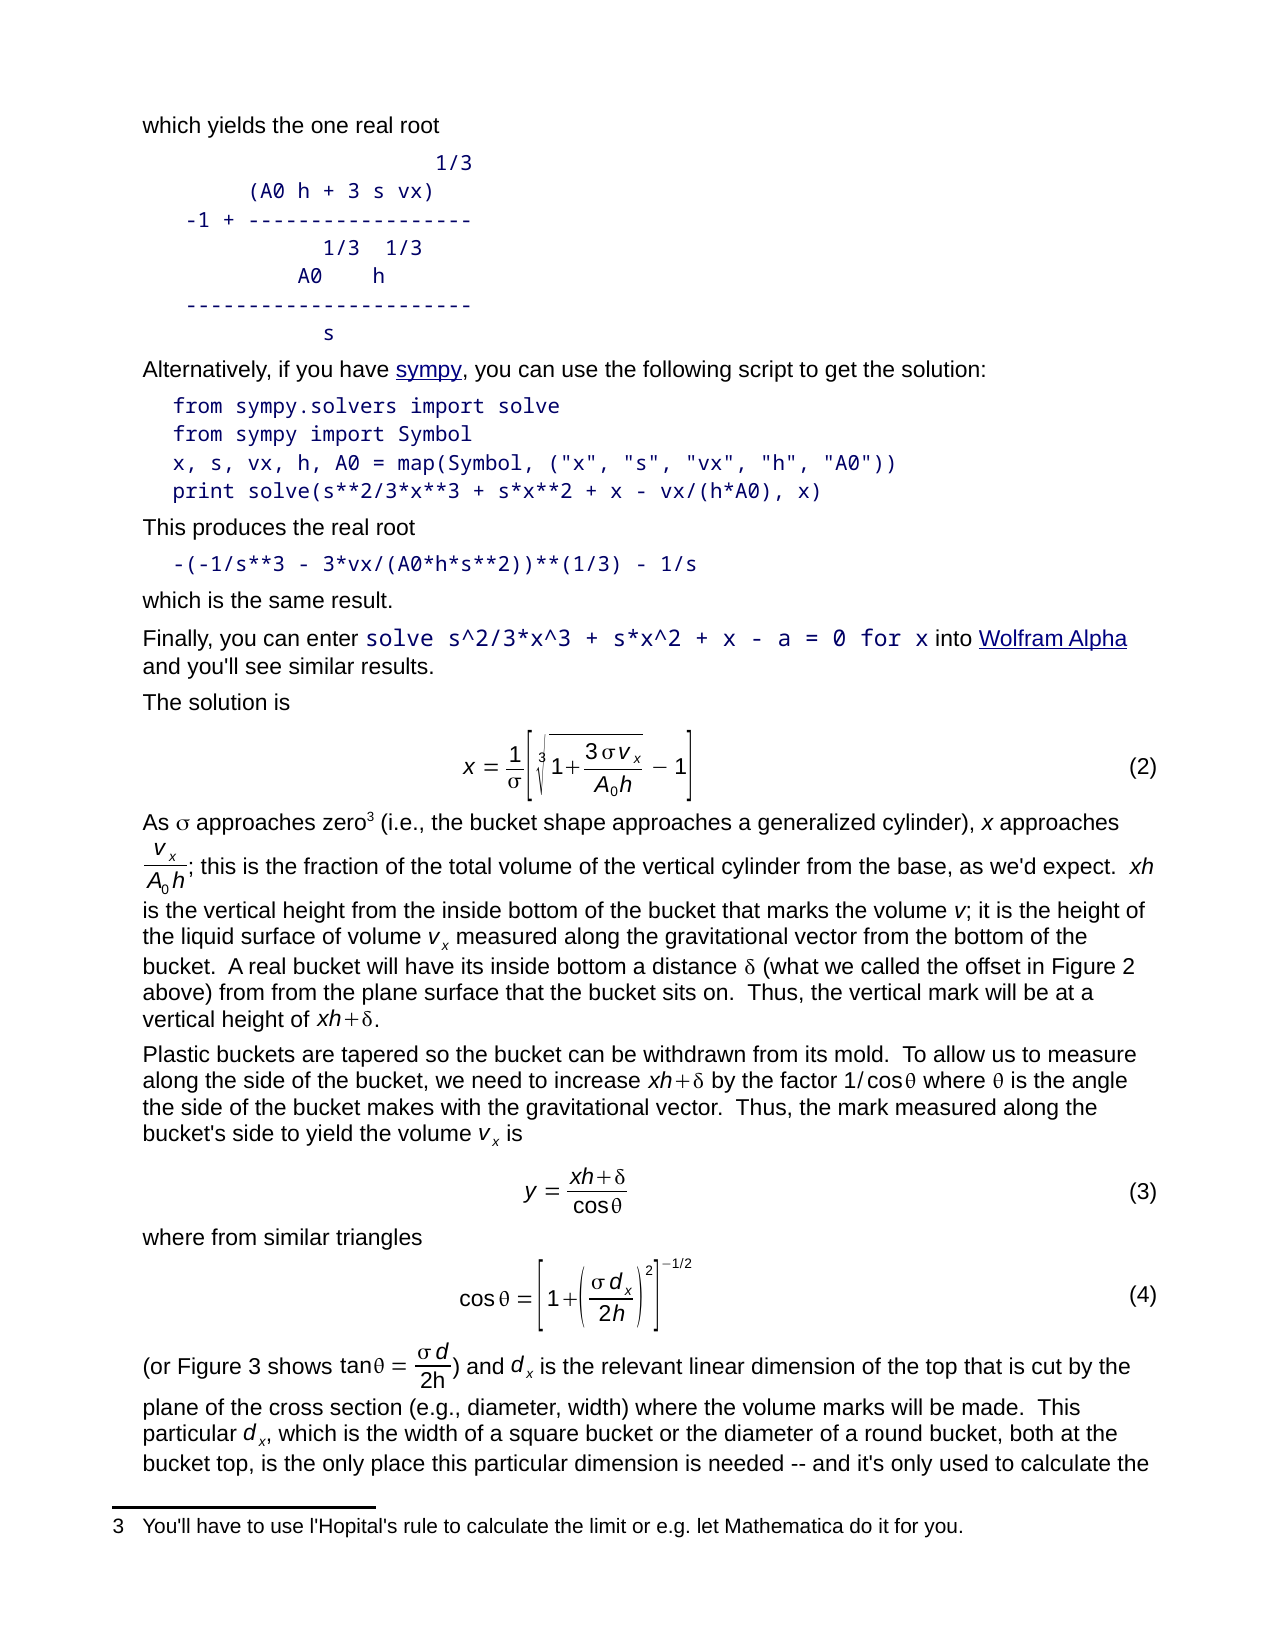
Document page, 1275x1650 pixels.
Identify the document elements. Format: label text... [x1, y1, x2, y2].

text from sympy.solvers import solve [172, 391, 1162, 419]
text s [172, 318, 1162, 347]
text -(-1/s**3 - 3*vx/(A0*h*s**2))**(1/3) - 1/s [172, 549, 1162, 578]
table_header [113, 1158, 1046, 1224]
text (or Figure 3 shows ) and is the relevant linear dimension of the top that is cut by the plane of the cross section (e.g., diameter, width) where the volume marks will be made. This particular , which is the width of a square bucket or the diameter of a round bucket, both at the bucket top, is the only place this particular dimension is needed -- and it's only used to calculate the [142, 1339, 1162, 1476]
text -1 + ------------------ [172, 205, 1162, 233]
table_header (4) [1046, 1251, 1162, 1339]
text Alternatively, if you have sympy, you can use the following script to get the solution: [142, 356, 1162, 382]
text which yields the one real root [142, 112, 1162, 139]
text Plastic buckets are tapered so the bucket can be withdrawn from its mold. To allow us to measure along the side of the bucket, we need to increase by the factor where  is the angle the side of the bucket makes with the gravitational vector. Thus, the mark measured along the bucket's side to yield the volume is [142, 1041, 1162, 1149]
text A0 h [172, 262, 1162, 290]
table_header [113, 1251, 1046, 1339]
text This produces the real root [142, 514, 1162, 540]
text You'll have to use l'Hopital's rule to calculate the limit or e.g. let Mathematica do it for you. [112, 1513, 1162, 1537]
table_header [113, 724, 1046, 809]
text The solution is [142, 688, 1162, 715]
text 1/3 1/3 [172, 233, 1162, 262]
text x, s, vx, h, A0 = map(Symbol, ("x", "s", "vx", "h", "A0")) [172, 448, 1162, 476]
text 1/3 [172, 148, 1162, 176]
text As  approaches zero (i.e., the bucket shape approaches a generalized cylinder), x approaches ; this is the fraction of the total volume of the vertical cylinder from the base, as we'd expect. xh is the vertical height from the inside bottom of the bucket that marks the volume v; it is the height of the liquid surface of volume measured along the gravitational vector from the bottom of the bucket. A real bucket will have its inside bottom a distance  (what we called the offset in Figure 2 above) from from the plane surface that the bucket sits on. Thus, the vertical mark will be at a vertical height of . [142, 809, 1162, 1032]
text (A0 h + 3 s vx) [172, 176, 1162, 205]
table_header (3) [1046, 1158, 1162, 1224]
text which is the same result. [142, 587, 1162, 613]
text Finally, you can enter solve s^2/3*x^3 + s*x^2 + x - a = 0 for x into Wolfram Alpha and you'll see similar results. [142, 622, 1162, 679]
text where from similar triangles [142, 1224, 1162, 1251]
text from sympy import Symbol [172, 419, 1162, 448]
table_header (2) [1046, 724, 1162, 809]
text print solve(s**2/3*x**3 + s*x**2 + x - vx/(h*A0), x) [172, 476, 1162, 505]
text ----------------------- [172, 290, 1162, 318]
